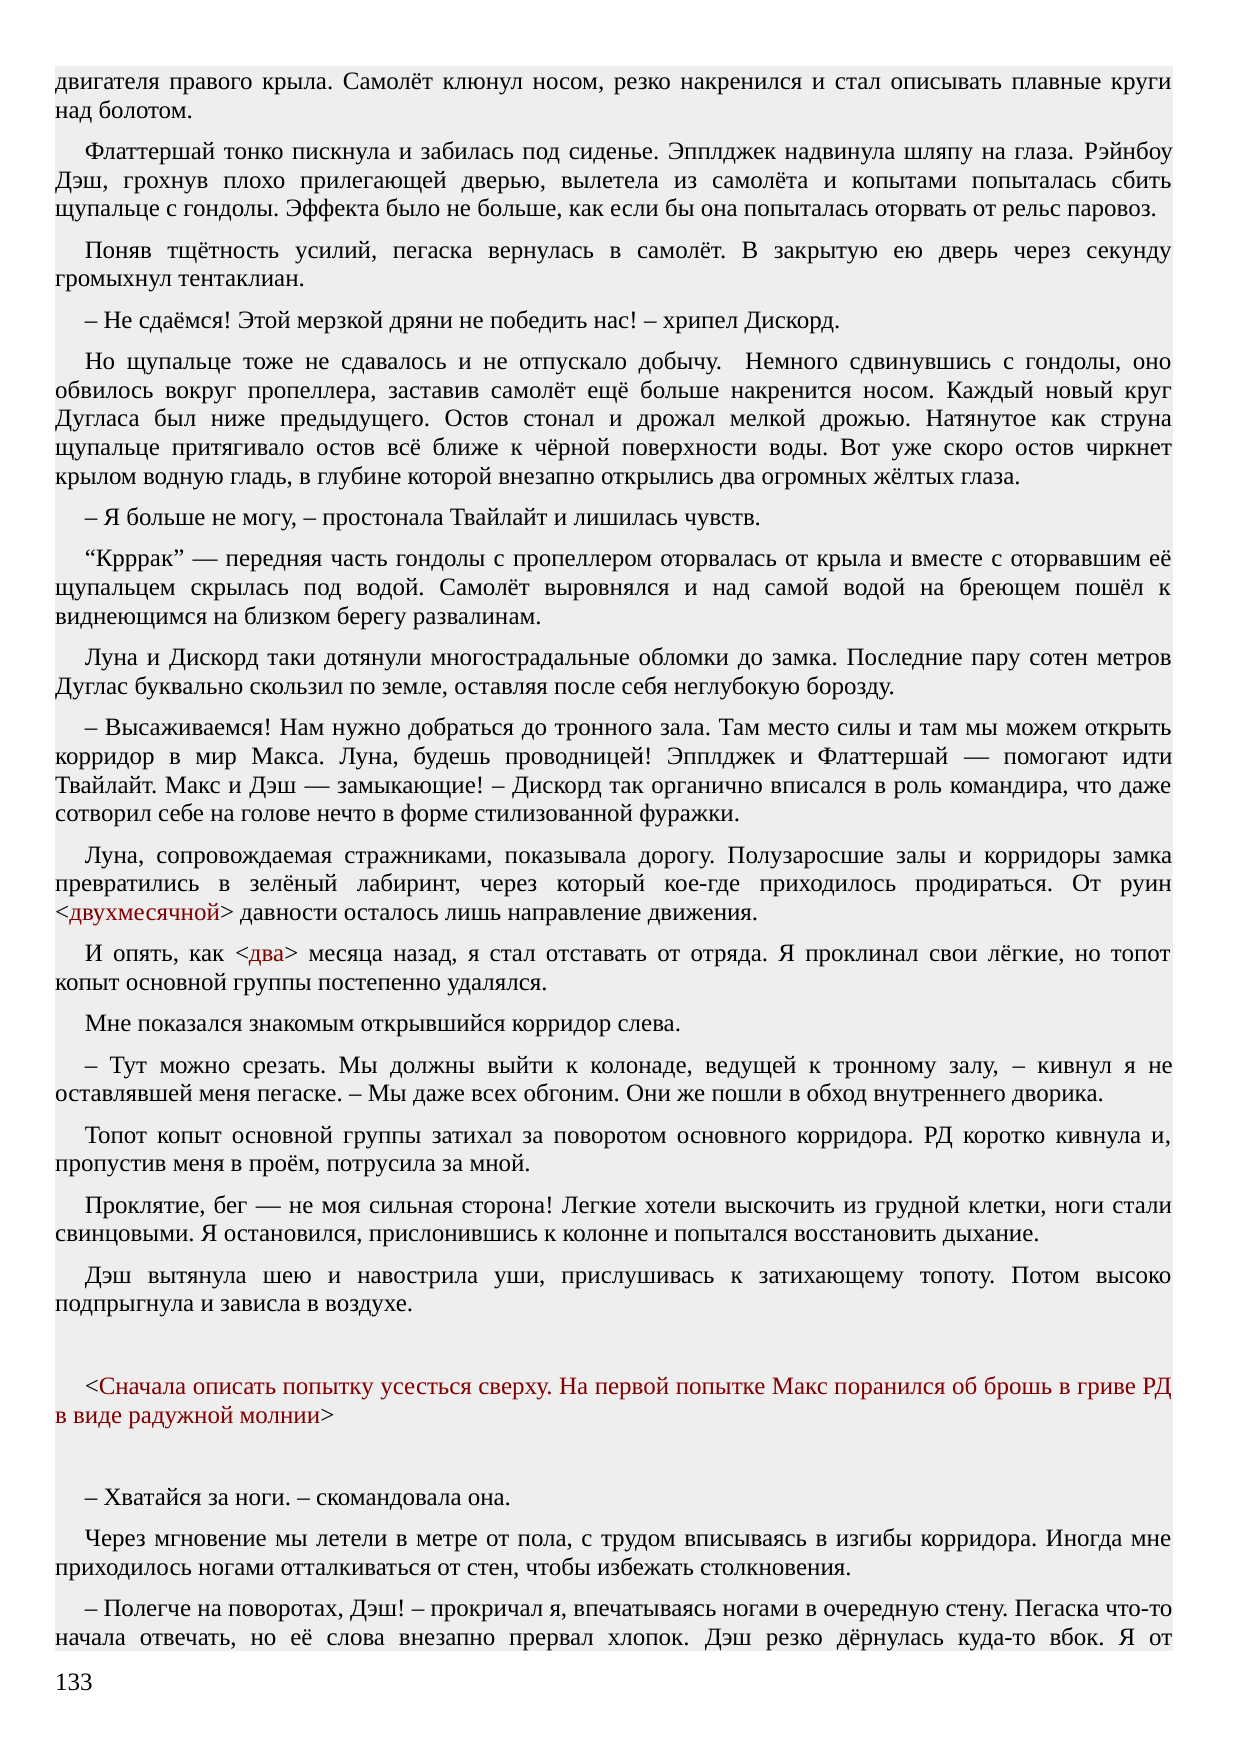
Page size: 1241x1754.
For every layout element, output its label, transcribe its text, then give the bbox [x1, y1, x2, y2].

text – Хватайся за ноги. – скомандовала она. [55, 1482, 1173, 1511]
text двигателя правого крыла. Самолёт клюнул носом, резко накренился и стал описывать плавные круги над болотом. [55, 66, 1173, 123]
text – Я больше не могу, – простонала Твайлайт и лишилась чувств. [55, 502, 1173, 531]
text Через мгновение мы летели в метре от пола, с трудом вписываясь в изгибы корридора. Иногда мне приходилось ногами отталкиваться от стен, чтобы избежать столкновения. [55, 1523, 1173, 1581]
text – Высаживаемся! Нам нужно добраться до тронного зала. Там место силы и там мы можем открыть корридор в мир Макса. Луна, будешь проводницей! Эпплджек и Флаттершай — помогают идти Твайлайт. Макс и Дэш — замыкающие! – Дискорд так органично вписался в роль командира, что даже сотворил себе на голове нечто в форме стилизованной фуражки. [55, 712, 1173, 827]
text Мне показался знакомым открывшийся корридор слева. [55, 1008, 1173, 1037]
text – Не сдаёмся! Этой мерзкой дряни не победить нас! – хрипел Дискорд. [55, 305, 1173, 333]
text – Полегче на поворотах, Дэш! – прокричал я, впечатываясь ногами в очередную стену. Пегаска что-то начала отвечать, но её слова внезапно прервал хлопок. Дэш резко дёрнулась куда-то вбок. Я от [55, 1593, 1173, 1651]
text Луна и Дискорд таки дотянули многострадальные обломки до замка. Последние пару сотен метров Дуглас буквально скользил по земле, оставляя после себя неглубокую борозду. [55, 642, 1173, 700]
text Флаттершай тонко пискнула и забилась под сиденье. Эпплджек надвинула шляпу на глаза. Рэйнбоу Дэш, грохнув плохо прилегающей дверью, вылетела из самолёта и копытами попыталась сбить щупальце с гондолы. Эффекта было не больше, как если бы она попыталась оторвать от рельс паровоз. [55, 136, 1173, 222]
text Дэш вытянула шею и навострила уши, прислушивась к затихающему топоту. Потом высоко подпрыгнула и зависла в воздухе. [55, 1260, 1173, 1317]
text – Тут можно срезать. Мы должны выйти к колонаде, ведущей к тронному залу, – кивнул я не оставлявшей меня пегаске. – Мы даже всех обгоним. Они же пошли в обход внутреннего дворика. [55, 1050, 1173, 1107]
text Поняв тщётность усилий, пегаска вернулась в самолёт. В закрытую ею дверь через секунду громыхнул тентаклиан. [55, 235, 1173, 292]
text Луна, сопровождаемая стражниками, показывала дорогу. Полузаросшие залы и корридоры замка превратились в зелёный лабиринт, через который кое-где приходилось продираться. От руин <двухмесячной> давности осталось лишь направление движения. [55, 840, 1173, 926]
text И опять, как <два> месяца назад, я стал отставать от отряда. Я проклинал свои лёгкие, но топот копыт основной группы постепенно удалялся. [55, 938, 1173, 996]
text <Cначала описать попытку усесться сверху. На первой попытке Макс поранился об брошь в гриве РД в виде радужной молнии> [55, 1371, 1173, 1428]
text “Крррак” — передняя часть гондолы с пропеллером оторвалась от крыла и вместе с оторвавшим её щупальцем скрылась под водой. Самолёт выровнялся и над самой водой на бреющем пошёл к виднеющимся на близком берегу развалинам. [55, 543, 1173, 630]
text Проклятие, бег — не моя сильная сторона! Легкие хотели выскочить из грудной клетки, ноги стали свинцовыми. Я остановился, прислонившись к колонне и попытался восстановить дыхание. [55, 1190, 1173, 1247]
text Топот копыт основной группы затихал за поворотом основного корридора. РД коротко кивнула и, пропустив меня в проём, потрусила за мной. [55, 1120, 1173, 1177]
text Но щупальце тоже не сдавалось и не отпускало добычу. Немного сдвинувшись с гондолы, оно обвилось вокруг пропеллера, заставив самолёт ещё больше накренится носом. Каждый новый круг Дугласа был ниже предыдущего. Остов стонал и дрожал мелкой дрожью. Натянутое как струна щупальце притягивало остов всё ближе к чёрной поверхности воды. Вот уже скоро остов чиркнет крылом водную гладь, в глубине которой внезапно открылись два огромных жёлтых глаза. [55, 346, 1173, 490]
